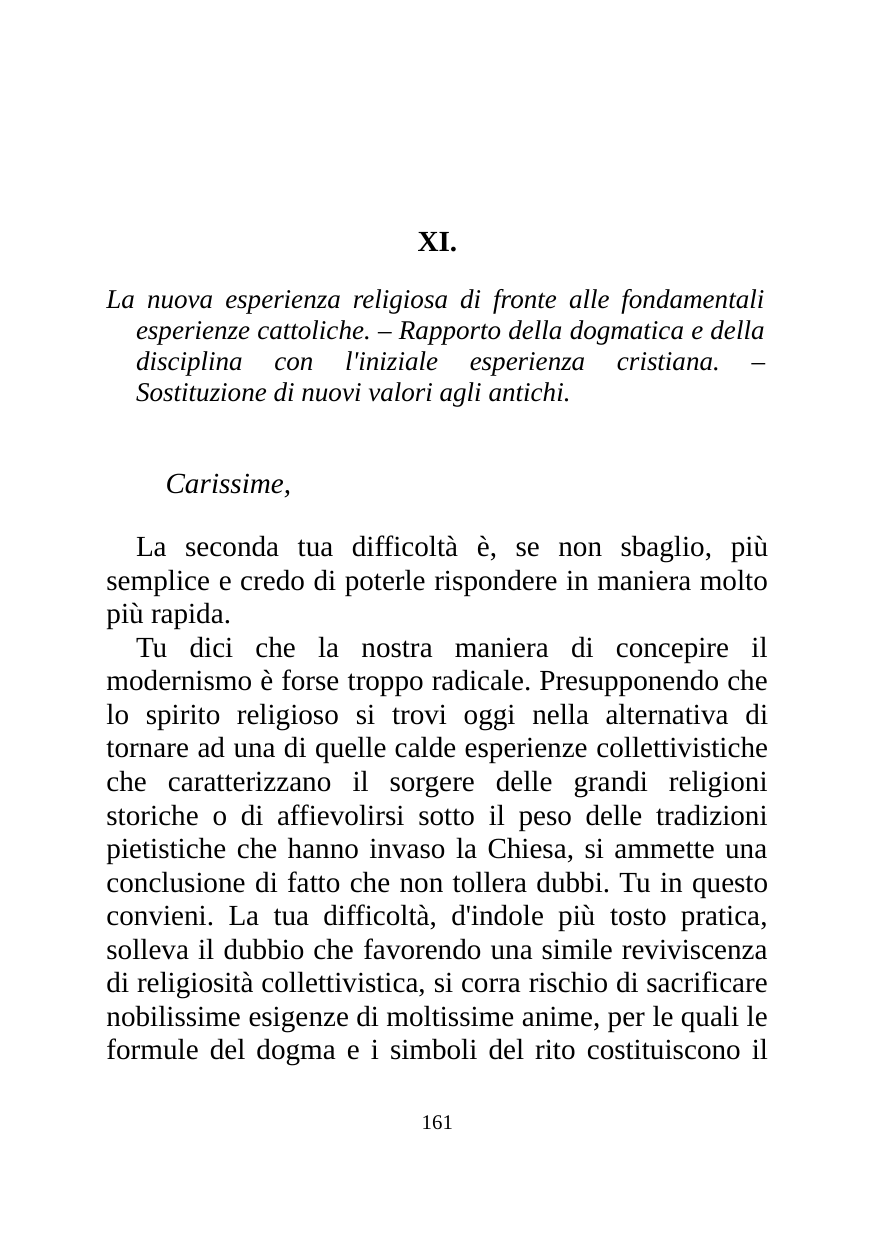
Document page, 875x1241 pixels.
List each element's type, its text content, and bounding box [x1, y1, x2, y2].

text Carissime, [106, 466, 768, 500]
text La seconda tua difficoltà è, se non sbaglio, più semplice e credo di poterle rispondere in maniera molto più rapida. [106, 529, 768, 630]
subtitle La nuova esperienza religiosa di fronte alle fondamentali esperienze cattoliche. – Rapporto della dogmatica e della disciplina con l'iniziale esperienza cristiana. – Sostituzione di nuovi valori agli antichi. [106, 283, 768, 407]
subtitle XI. [106, 224, 768, 258]
text Tu dici che la nostra maniera di concepire il modernismo è forse troppo radicale. Presupponendo che lo spirito religioso si trovi oggi nella alternativa di tornare ad una di quelle calde esperienze collettivistiche che caratterizzano il sorgere delle grandi religioni storiche o di affievolirsi sotto il peso delle tradizioni pietistiche che hanno invaso la Chiesa, si ammette una conclusione di fatto che non tollera dubbi. Tu in questo convieni. La tua difficoltà, d'indole più tosto pratica, solleva il dubbio che favorendo una simile reviviscenza di religiosità collettivistica, si corra rischio di sacrificare nobilissime esigenze di moltissime anime, per le quali le formule del dogma e i simboli del rito costituiscono il [106, 630, 768, 1066]
